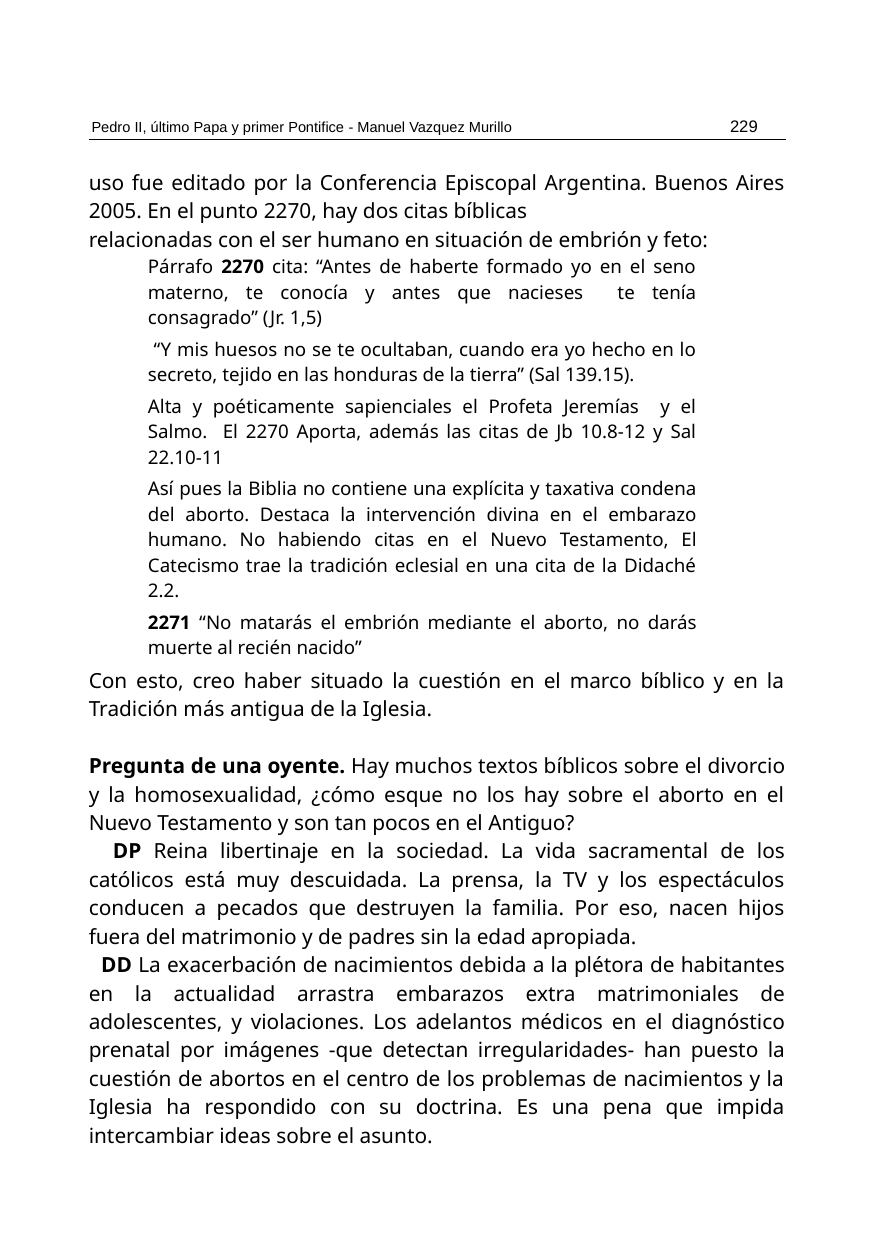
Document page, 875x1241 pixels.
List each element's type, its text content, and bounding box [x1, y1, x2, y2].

text Así pues la Biblia no contiene una explícita y taxativa condena del aborto. Destaca la intervención divina en el embarazo humano. No habiendo citas en el Nuevo Testamento, El Catecismo trae la tradición eclesial en una cita de la Didaché 2.2. [148, 475, 697, 603]
text Párrafo 2270 cita: “Antes de haberte formado yo en el seno materno, te conocía y antes que nacieses te tenía consagrado” (Jr. 1,5) [148, 253, 697, 330]
text Alta y poéticamente sapienciales el Profeta Jeremías y el Salmo. El 2270 Aporta, además las citas de Jb 10.8-12 y Sal 22.10-11 [148, 393, 697, 469]
text 2271 “No matarás el embrión mediante el aborto, no darás muerte al recién nacido” [148, 609, 697, 660]
text uso fue editado por la Conferencia Episcopal Argentina. Buenos Aires 2005. En el punto 2270, hay dos citas bíblicas [88, 168, 786, 225]
text DD La exacerbación de nacimientos debida a la plétora de habitantes en la actualidad arrastra embarazos extra matrimoniales de adolescentes, y violaciones. Los adelantos médicos en el diagnóstico prenatal por imágenes -que detectan irregularidades- han puesto la cuestión de abortos en el centro de los problemas de nacimientos y la Iglesia ha respondido con su doctrina. Es una pena que impida intercambiar ideas sobre el asunto. [88, 950, 786, 1149]
text Con esto, creo haber situado la cuestión en el marco bíblico y en la Tradición más antigua de la Iglesia. [88, 666, 786, 723]
text relacionadas con el ser humano en situación de embrión y feto: [88, 225, 786, 253]
text Pregunta de una oyente. Hay muchos textos bíblicos sobre el divorcio y la homosexualidad, ¿cómo esque no los hay sobre el aborto en el Nuevo Testamento y son tan pocos en el Antiguo? [88, 751, 786, 837]
text “Y mis huesos no se te ocultaban, cuando era yo hecho en lo secreto, tejido en las honduras de la tierra” (Sal 139.15). [148, 336, 697, 387]
text DP Reina libertinaje en la sociedad. La vida sacramental de los católicos está muy descuidada. La prensa, la TV y los espectáculos conducen a pecados que destruyen la familia. Por eso, nacen hijos fuera del matrimonio y de padres sin la edad apropiada. [88, 837, 786, 950]
